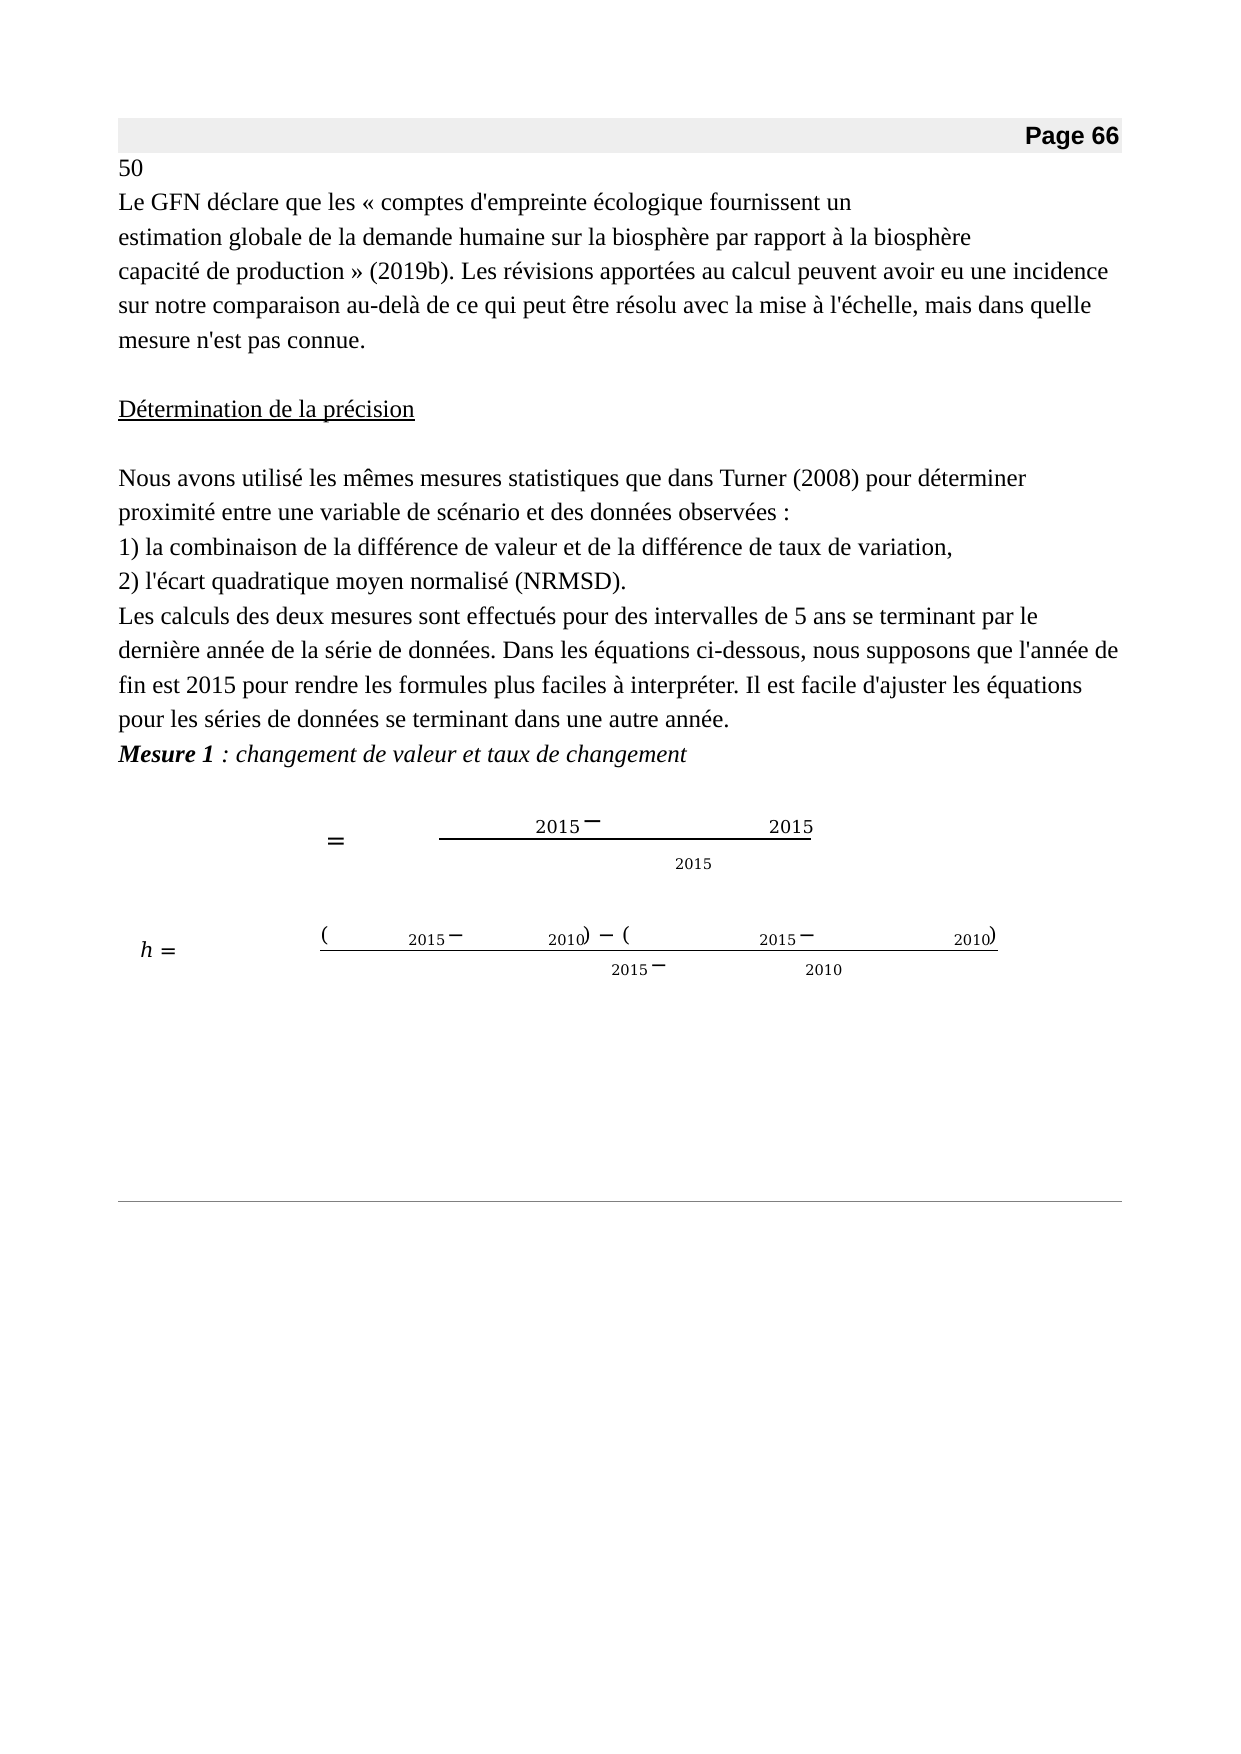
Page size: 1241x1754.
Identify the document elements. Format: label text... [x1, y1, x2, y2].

text estimation globale de la demande humaine sur la biosphère par rapport à la biosphère [118, 222, 1122, 250]
text pour les séries de données se terminant dans une autre année. [118, 704, 1122, 733]
text Mesure 1 : changement de valeur et taux de changement [118, 739, 1122, 768]
text 1) la combinaison de la différence de valeur et de la différence de taux de variation, [118, 532, 1122, 561]
text 2) l'écart quadratique moyen normalisé (NRMSD). [118, 566, 1122, 595]
text capacité de production » (2019b). Les révisions apportées au calcul peuvent avoir eu une incidence sur notre comparaison au-delà de ce qui peut être résolu avec la mise à l'échelle, mais dans quelle mesure n'est pas connue. [118, 256, 1122, 354]
text Détermination de la précision [118, 394, 1122, 423]
text proximité entre une variable de scénario et des données observées : [118, 497, 1122, 526]
text Le GFN déclare que les « comptes d'empreinte écologique fournissent un [118, 187, 1122, 216]
text 50 [118, 153, 1122, 181]
text Nous avons utilisé les mêmes mesures statistiques que dans Turner (2008) pour déterminer [118, 463, 1122, 492]
text dernière année de la série de données. Dans les équations ci-dessous, nous supposons que l'année de fin est 2015 pour rendre les formules plus faciles à interpréter. Il est facile d'ajuster les équations [118, 635, 1122, 699]
text Les calculs des deux mesures sont effectués pour des intervalles de 5 ans se terminant par le [118, 601, 1122, 630]
table_header Page 66 [118, 118, 1122, 153]
